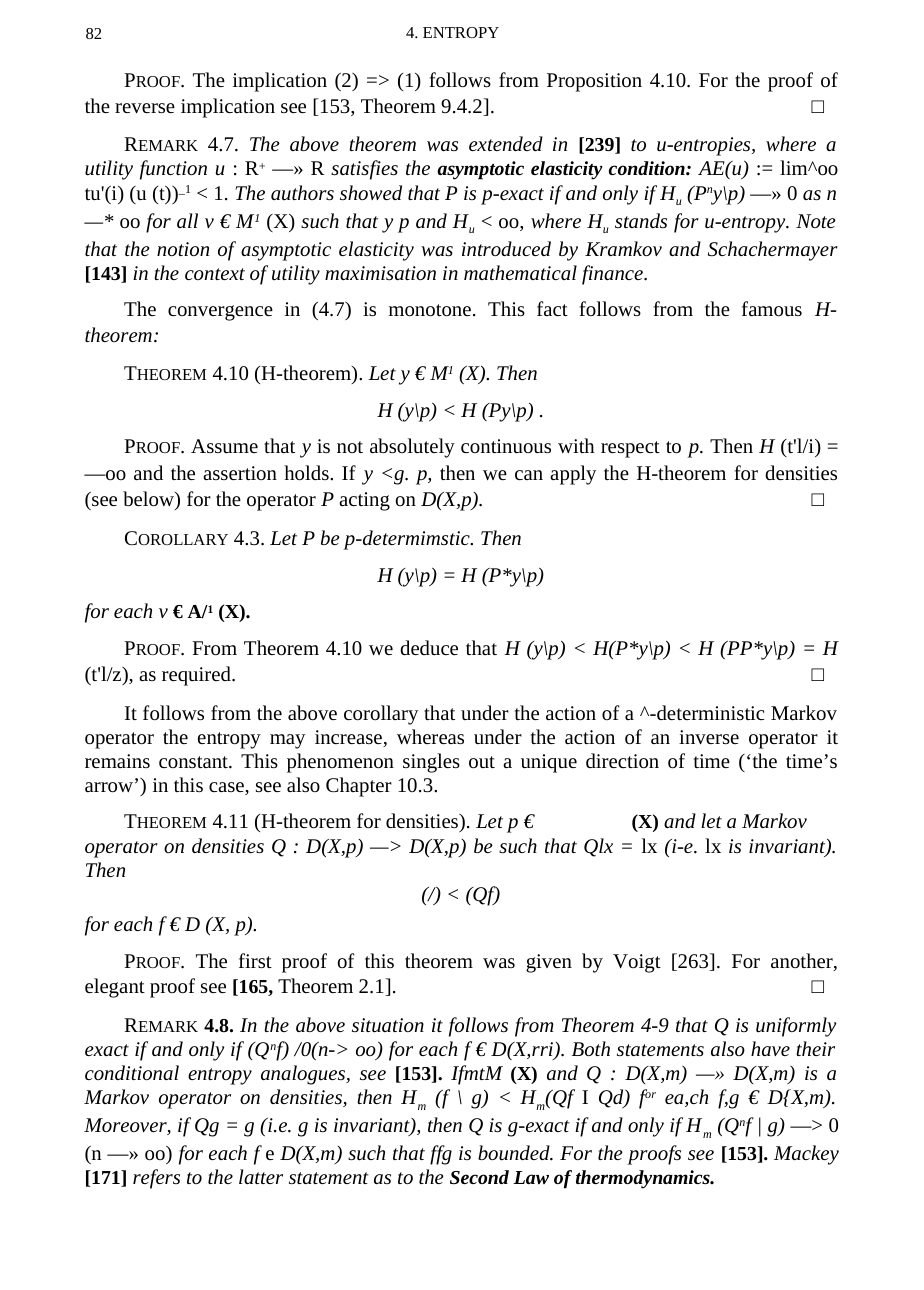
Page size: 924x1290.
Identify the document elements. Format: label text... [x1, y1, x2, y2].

text Proof. The implication (2) => (1) follows from Proposition 4.10. For the proof of the reverse implication see [153, Theorem 9.4.2]. □ [84, 68, 839, 118]
text for each v € A/1 (X). [84, 599, 839, 623]
text Theorem 4.11 (H-theorem for densities). Let p € (X) and let a Markov [84, 809, 839, 833]
text Proof. Assume that y is not absolutely continuous with respect to p. Then H (t'l/i) = —oo and the assertion holds. If y <g. p, then we can apply the H-theorem for densities (see below) for the operator P acting on D(X,p). □ [84, 434, 839, 511]
text Proof. From Theorem 4.10 we deduce that H (y\p) < H(P*y\p) < H (PP*y\p) = H (t'l/z), as required. □ [84, 636, 839, 686]
text 82 [85, 24, 106, 43]
text Theorem 4.10 (H-theorem). Let y € M1 (X). Then [84, 361, 839, 385]
text H (y\p) = H (P*y\p) [84, 563, 839, 587]
text H (y\p) < H (Py\p) . [84, 398, 839, 422]
text 4. ENTROPY [406, 23, 513, 42]
text Remark 4.8. In the above situation it follows from Theorem 4-9 that Q is uniformly exact if and only if (Qnf) /0(n-> oo) for each f € D(X,rri). Both statements also have their conditional entropy analogues, see [153]. IfmtM (X) and Q : D(X,m) —» D(X,m) is a Markov operator on densities, then Hm (f \ g) < Hm(Qf I Qd) for ea,ch f,g € D{X,m). Moreover, if Qg = g (i.e. g is invariant), then Q is g-exact if and only if Hm (Qnf | g) —> 0 (n —» oo) for each f e D(X,m) such that ffg is bounded. For the proofs see [153]. Mackey [171] refers to the latter statement as to the Second Law of thermodynamics. [84, 1012, 839, 1189]
text It follows from the above corollary that under the action of a ^-deterministic Markov operator the entropy may increase, whereas under the action of an inverse operator it remains constant. This phenomenon singles out a unique direction of time (‘the time’s arrow’) in this case, see also Chapter 10.3. [84, 701, 839, 797]
text Corollary 4.3. Let P be p-determimstic. Then [84, 526, 839, 550]
text operator on densities Q : D(X,p) —> D(X,p) be such that Qlx = lx (i-e. lx is invariant). Then [84, 833, 839, 882]
text for each f € D (X, p). [84, 912, 839, 936]
text (/) < (Qf) [84, 882, 839, 906]
text The convergence in (4.7) is monotone. This fact follows from the famous H-theorem: [84, 297, 839, 347]
text Remark 4.7. The above theorem was extended in [239] to u-entropies, where a utility function u : R+ —» R satisfies the asymptotic elasticity condition: AE(u) := lim^oo tu'(i) (u (t))_1 < 1. The authors showed that P is p-exact if and only if Hu (Pny\p) —» 0 as n —* oo for all v € M1 (X) such that y p and Hu < oo, where Hu stands for u-entropy. Note that the notion of asymptotic elasticity was introduced by Kramkov and Schachermayer [143] in the context of utility maximisation in mathematical finance. [84, 132, 839, 285]
text Proof. The first proof of this theorem was given by Voigt [263]. For another, elegant proof see [165, Theorem 2.1]. □ [84, 948, 839, 998]
